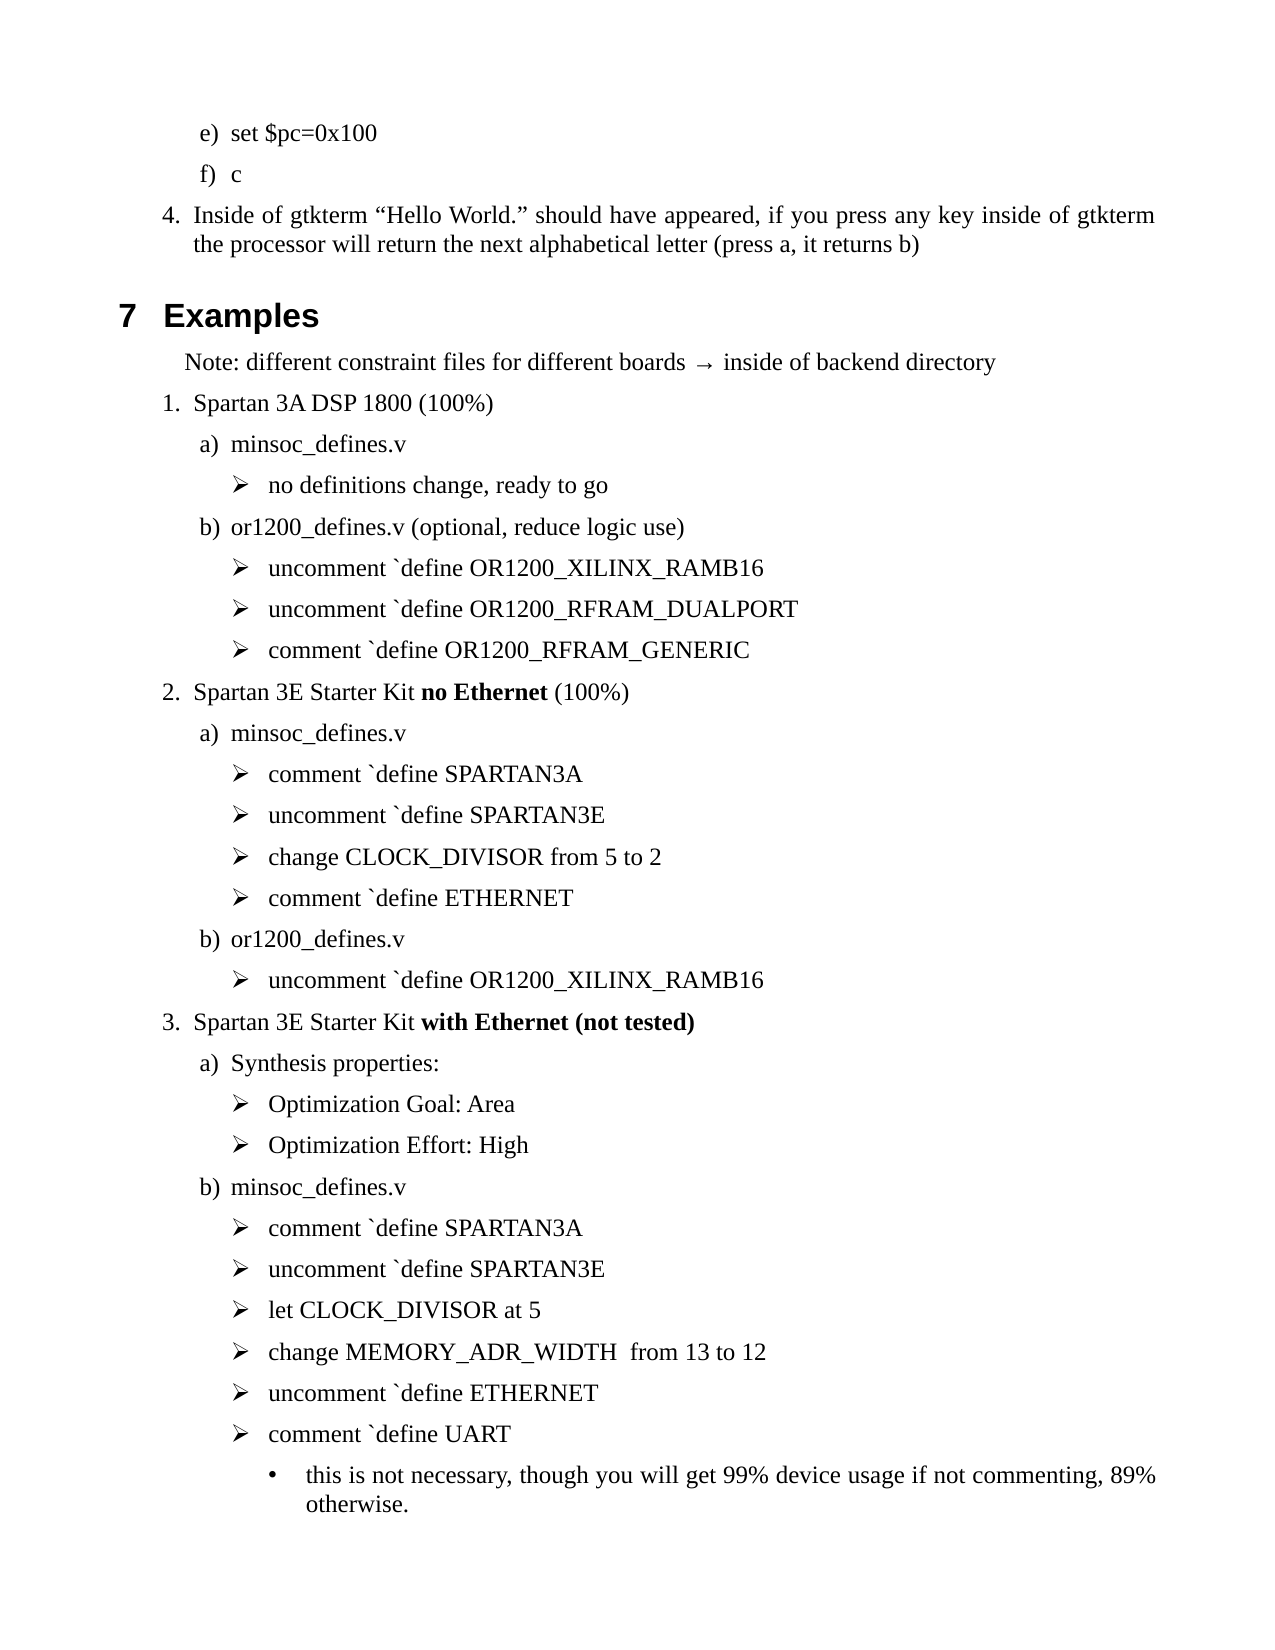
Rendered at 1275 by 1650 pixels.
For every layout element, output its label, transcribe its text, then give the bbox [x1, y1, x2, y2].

subtitle Examples [118, 296, 1157, 334]
list set $pc=0x100 [193, 118, 1157, 147]
list change MEMORY_ADR_WIDTH from 13 to 12 [231, 1337, 1157, 1366]
list comment `define ETHERNET [231, 883, 1157, 912]
list uncomment `define SPARTAN3E [231, 1254, 1157, 1283]
list uncomment `define OR1200_RFRAM_DUALPORT [231, 594, 1157, 623]
list comment `define SPARTAN3A [231, 1213, 1157, 1242]
list minsoc_defines.v [193, 1172, 1157, 1201]
list comment `define SPARTAN3A [231, 759, 1157, 788]
list comment `define OR1200_RFRAM_GENERIC [231, 636, 1157, 664]
list Optimization Effort: High [231, 1131, 1157, 1159]
text Note: different constraint files for different boards → inside of backend directory [148, 347, 1127, 376]
list c [193, 159, 1157, 188]
list comment `define UART [231, 1419, 1157, 1448]
list Synthesis properties: [193, 1048, 1157, 1077]
list minsoc_defines.v [193, 718, 1157, 747]
list Inside of gtkterm “Hello World.” should have appeared, if you press any key inside of gtkterm the processor will return the next alphabetical letter (press a, it returns b) [156, 201, 1157, 258]
list minsoc_defines.v [193, 429, 1157, 458]
list or1200_defines.v [193, 924, 1157, 953]
list uncomment `define ETHERNET [231, 1378, 1157, 1407]
list uncomment `define OR1200_XILINX_RAMB16 [231, 553, 1157, 582]
list Optimization Goal: Area [231, 1089, 1157, 1118]
list change CLOCK_DIVISOR from 5 to 2 [231, 842, 1157, 871]
list this is not necessary, though you will get 99% device usage if not commenting, 89% otherwise. [268, 1461, 1157, 1518]
list Spartan 3E Starter Kit no Ethernet (100%) [156, 677, 1157, 706]
list Spartan 3E Starter Kit with Ethernet (not tested) [156, 1007, 1157, 1036]
list uncomment `define OR1200_XILINX_RAMB16 [231, 966, 1157, 994]
list no definitions change, ready to go [231, 471, 1157, 499]
list Spartan 3A DSP 1800 (100%) [156, 388, 1157, 417]
list uncomment `define SPARTAN3E [231, 801, 1157, 829]
list let CLOCK_DIVISOR at 5 [231, 1296, 1157, 1324]
list or1200_defines.v (optional, reduce logic use) [193, 512, 1157, 541]
